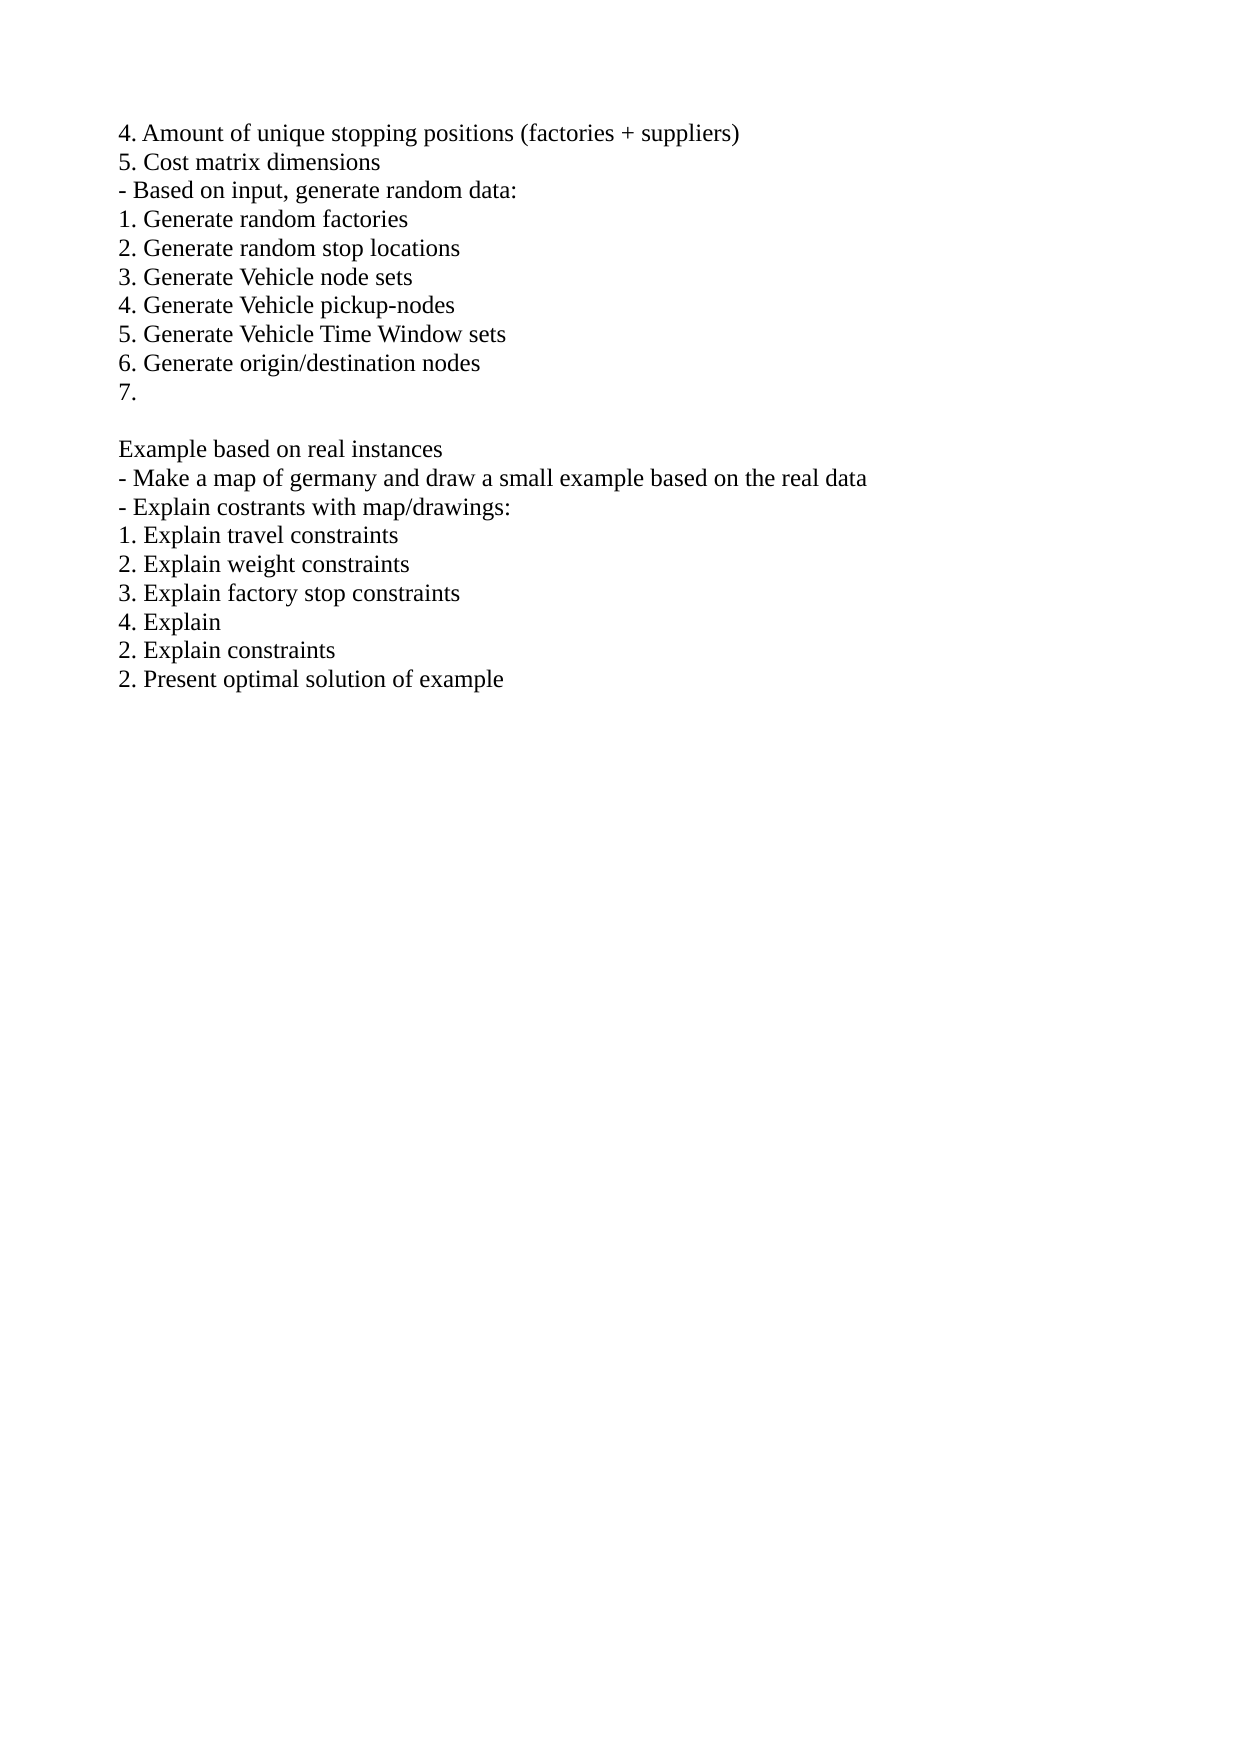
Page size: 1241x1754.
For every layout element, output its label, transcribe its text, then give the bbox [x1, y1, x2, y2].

text - Explain costrants with map/drawings: [118, 492, 1122, 521]
text 7. [118, 377, 1122, 406]
text 4. Amount of unique stopping positions (factories + suppliers) [118, 118, 1122, 147]
text 2. Explain constraints [118, 636, 1122, 664]
text 1. Generate random factories [118, 204, 1122, 233]
text 2. Explain weight constraints [118, 549, 1122, 578]
text 5. Cost matrix dimensions [118, 147, 1122, 176]
text 5. Generate Vehicle Time Window sets [118, 319, 1122, 348]
text 2. Present optimal solution of example [118, 664, 1122, 693]
text - Make a map of germany and draw a small example based on the real data [118, 463, 1122, 492]
text 3. Explain factory stop constraints [118, 578, 1122, 607]
text Example based on real instances [118, 434, 1122, 463]
text 1. Explain travel constraints [118, 521, 1122, 549]
text 2. Generate random stop locations [118, 233, 1122, 262]
text 4. Generate Vehicle pickup-nodes [118, 291, 1122, 319]
text - Based on input, generate random data: [118, 176, 1122, 204]
text 6. Generate origin/destination nodes [118, 348, 1122, 377]
text 4. Explain [118, 607, 1122, 636]
text 3. Generate Vehicle node sets [118, 262, 1122, 291]
